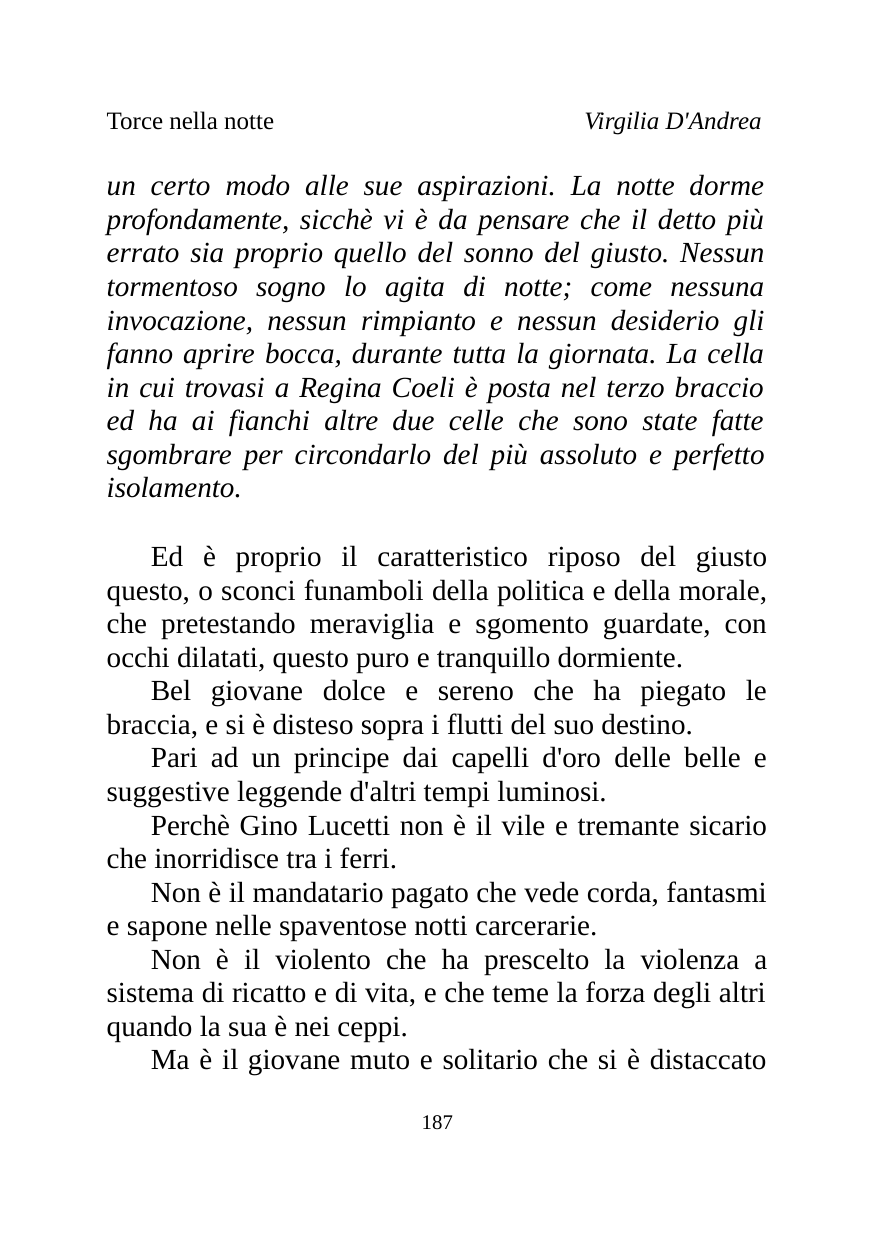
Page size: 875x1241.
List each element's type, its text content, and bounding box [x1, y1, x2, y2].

text Non è il mandatario pagato che vede corda, fantasmi e sapone nelle spaventose notti carcerarie. [106, 875, 768, 942]
text Pari ad un principe dai capelli d'oro delle belle e suggestive leggende d'altri tempi luminosi. [106, 741, 768, 808]
text Bel giovane dolce e sereno che ha piegato le braccia, e si è disteso sopra i flutti del suo destino. [106, 673, 768, 741]
text Ma è il giovane muto e solitario che si è distaccato [106, 1042, 768, 1076]
text Ed è proprio il caratteristico riposo del giusto questo, o sconci funamboli della politica e della morale, che pretestando meraviglia e sgomento guardate, con occhi dilatati, questo puro e tranquillo dormiente. [106, 539, 768, 673]
text Perchè Gino Lucetti non è il vile e tremante sicario che inorridisce tra i ferri. [106, 808, 768, 875]
text un certo modo alle sue aspirazioni. La notte dorme profondamente, sicchè vi è da pensare che il detto più errato sia proprio quello del sonno del giusto. Nessun tormentoso sogno lo agita di notte; come nessuna invocazione, nessun rimpianto e nessun desiderio gli fanno aprire bocca, durante tutta la giornata. La cella in cui trovasi a Regina Coeli è posta nel terzo braccio ed ha ai fianchi altre due celle che sono state fatte sgombrare per circondarlo del più assoluto e perfetto isolamento. [106, 168, 768, 504]
text Non è il violento che ha prescelto la violenza a sistema di ricatto e di vita, e che teme la forza degli altri quando la sua è nei ceppi. [106, 942, 768, 1042]
